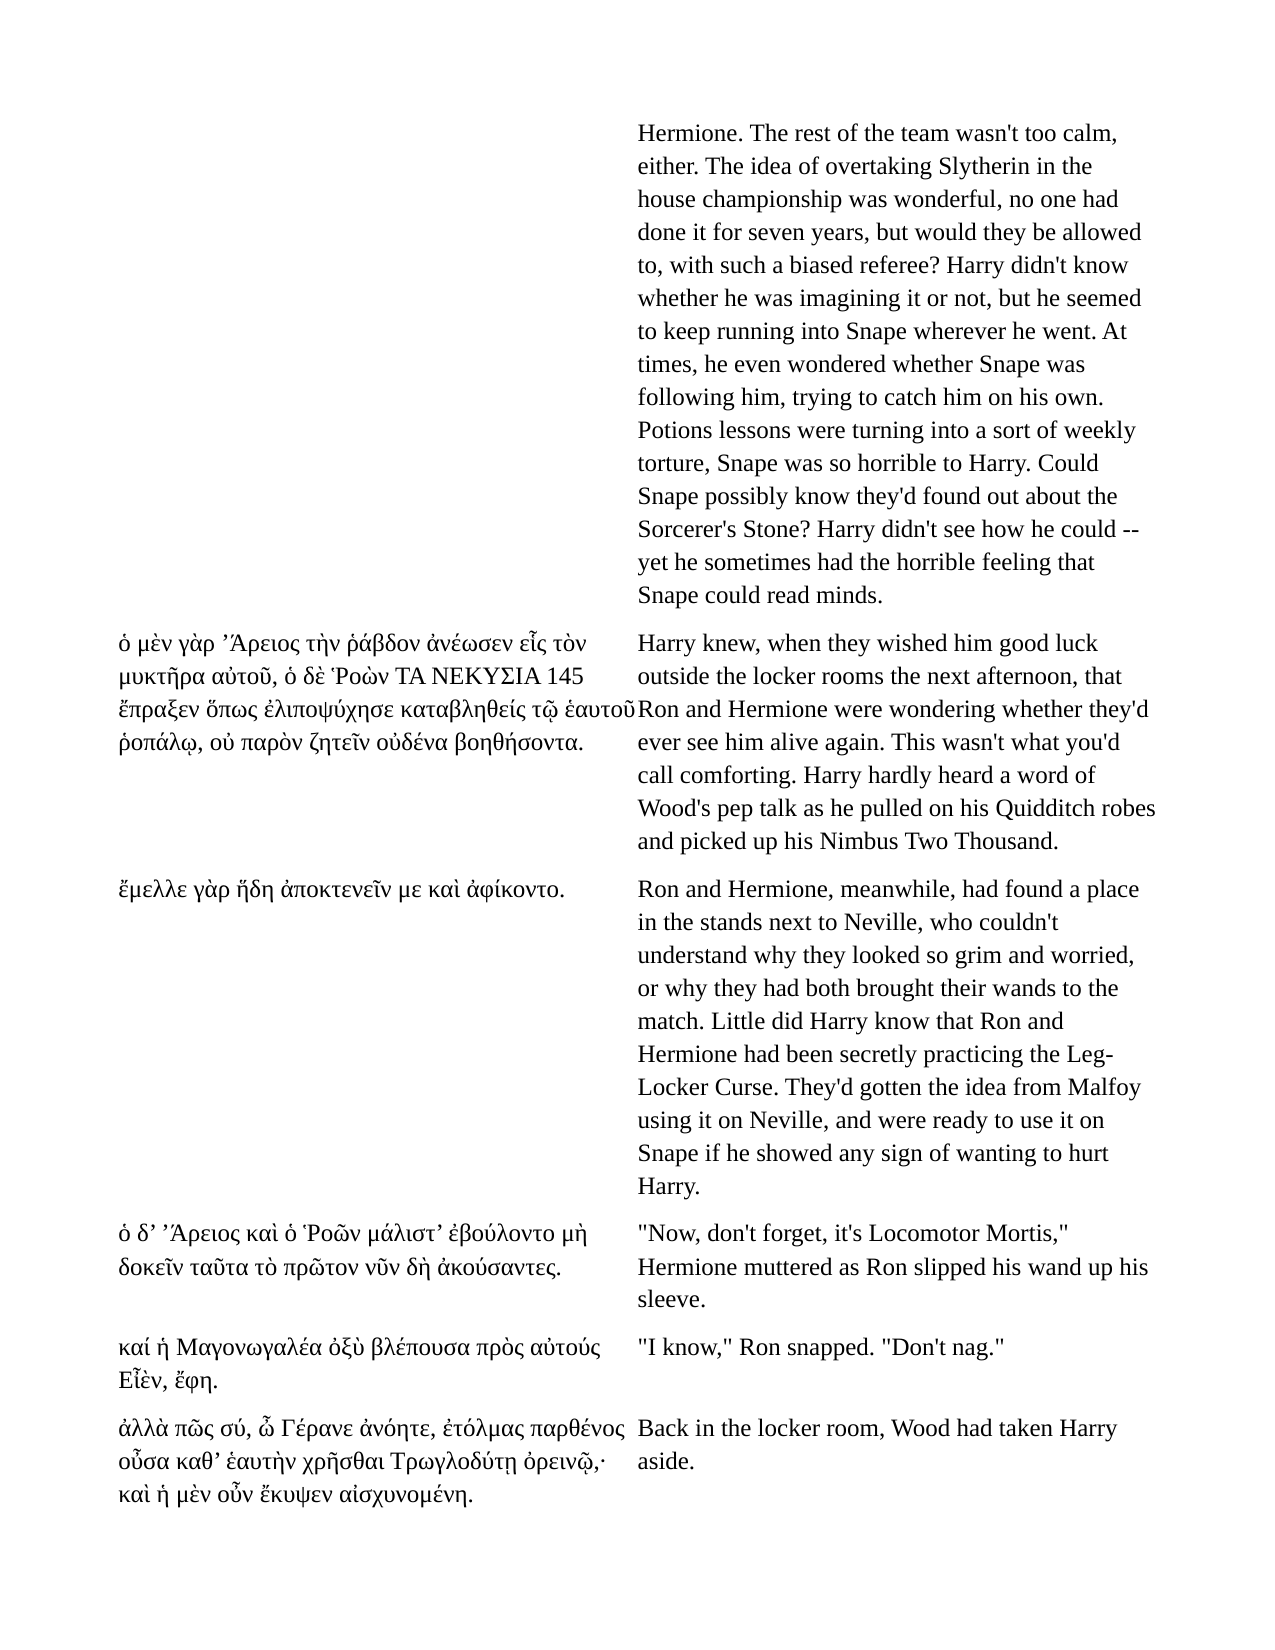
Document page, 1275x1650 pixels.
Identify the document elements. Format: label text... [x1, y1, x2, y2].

table_cell Back in the locker room, Wood had taken Harry aside. [638, 1413, 1157, 1526]
table_cell ὁ μὲν γὰρ ’Άρειος τὴν ῥάβδον ἀνέωσεν εἷς τὸν μυκτῆρα αὐτοῦ, ὁ δὲ Ῥοὼν ΤΑ ΝΕΚΥΣΙΑ 145 ἔπραξεν ὅπως ἐλιποψύχησε καταβληθείς τῷ ἑαυτοῦ ῥοπάλῳ, οὐ παρὸν ζητεῖν οὐδένα βοηθήσοντα. [118, 628, 637, 874]
table_cell Harry knew, when they wished him good luck outside the locker rooms the next afternoon, that Ron and Hermione were wondering whether they'd ever see him alive again. This wasn't what you'd call comforting. Harry hardly heard a word of Wood's pep talk as he pulled on his Quidditch robes and picked up his Nimbus Two Thousand. [638, 628, 1157, 874]
table_cell [118, 118, 637, 628]
table_cell Hermione. The rest of the team wasn't too calm, either. The idea of overtaking Slytherin in the house championship was wonderful, no one had done it for seven years, but would they be allowed to, with such a biased referee? Harry didn't know whether he was imagining it or not, but he seemed to keep running into Snape wherever he went. At times, he even wondered whether Snape was following him, trying to catch him on his own. Potions lessons were turning into a sort of weekly torture, Snape was so horrible to Harry. Could Snape possibly know they'd found out about the Sorcerer's Stone? Harry didn't see how he could -- yet he sometimes had the horrible feeling that Snape could read minds. [638, 118, 1157, 628]
table_cell "I know," Ron snapped. "Don't nag." [638, 1332, 1157, 1413]
table_cell "Now, don't forget, it's Locomotor Mortis," Hermione muttered as Ron slipped his wand up his sleeve. [638, 1219, 1157, 1332]
table_cell Ron and Hermione, meanwhile, had found a place in the stands next to Neville, who couldn't understand why they looked so grim and worried, or why they had both brought their wands to the match. Little did Harry know that Ron and Hermione had been secretly practicing the Leg-Locker Curse. They'd gotten the idea from Malfoy using it on Neville, and were ready to use it on Snape if he showed any sign of wanting to hurt Harry. [638, 874, 1157, 1218]
table_cell ἔμελλε γὰρ ἥδη ἀποκτενεῖν με καὶ ἀφίκοντο. [118, 874, 637, 1218]
table_cell ἀλλὰ πῶς σύ, ὦ Γέρανε ἀνόητε, ἐτόλμας παρθένος οὖσα καθ’ ἑαυτὴν χρῆσθαι Τρωγλοδύτῃ ὀρεινῷ,· καὶ ἡ μὲν οὖν ἔκυψεν αἰσχυνομένη. [118, 1413, 637, 1526]
table_cell ὁ δ’ ’Άρειος καὶ ὁ Ῥοῶν μάλιστ’ ἐβούλοντο μὴ δοκεῖν ταῦτα τὸ πρῶτον νῦν δὴ ἀκούσαντες. [118, 1219, 637, 1332]
table_cell καί ἡ Μαγονωγαλέα ὀξὺ βλέπουσα πρὸς αὐτούς Εἶὲν, ἔφη. [118, 1332, 637, 1413]
